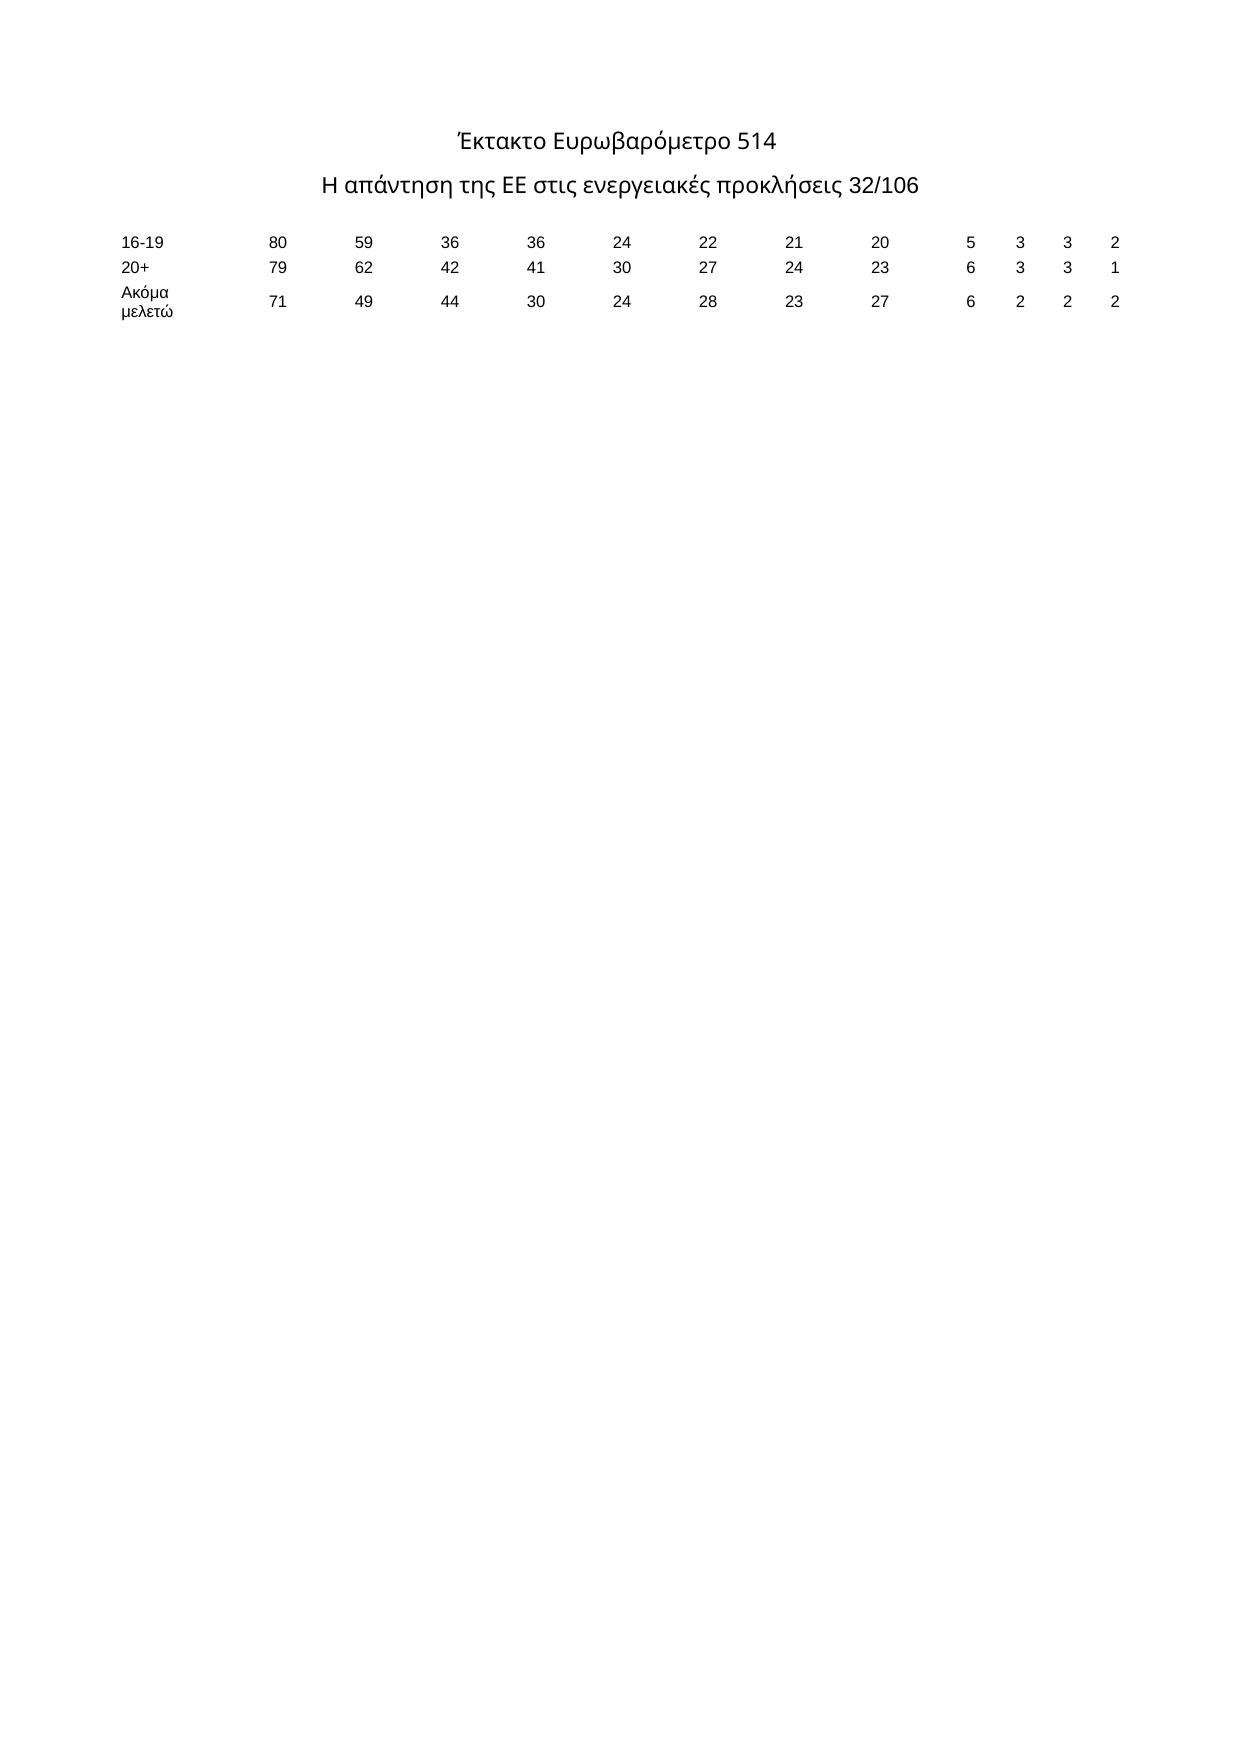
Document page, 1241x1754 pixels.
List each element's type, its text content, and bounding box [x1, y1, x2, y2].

table_cell 20 [806, 230, 892, 254]
table_cell 49 [290, 280, 376, 324]
table_cell 6 [892, 280, 978, 324]
table_cell 3 [1028, 230, 1075, 254]
table_cell 3 [978, 255, 1028, 279]
table_cell 5 [892, 230, 978, 254]
table_cell 36 [462, 230, 548, 254]
table_cell 23 [720, 280, 806, 324]
table_cell 27 [806, 280, 892, 324]
table_cell 41 [462, 255, 548, 279]
table_cell 30 [462, 280, 548, 324]
table_cell 42 [376, 255, 462, 279]
table_cell Ακόμα μελετώ [118, 280, 204, 324]
table_cell 30 [548, 255, 634, 279]
table_cell 24 [548, 230, 634, 254]
table_cell 1 [1075, 255, 1122, 279]
table_cell 59 [290, 230, 376, 254]
table_cell 2 [1075, 230, 1122, 254]
table_cell 24 [548, 280, 634, 324]
table_cell 44 [376, 280, 462, 324]
table_cell 6 [892, 255, 978, 279]
table_cell 80 [204, 230, 290, 254]
table_cell 21 [720, 230, 806, 254]
table_cell 62 [290, 255, 376, 279]
table_cell 2 [978, 280, 1028, 324]
table_cell 3 [1028, 255, 1075, 279]
table_cell 24 [720, 255, 806, 279]
table_cell 3 [978, 230, 1028, 254]
table_cell 27 [634, 255, 720, 279]
table_cell 2 [1075, 280, 1122, 324]
table_cell 23 [806, 255, 892, 279]
table_cell 22 [634, 230, 720, 254]
table_cell 16-19 [118, 230, 204, 254]
table_cell 71 [204, 280, 290, 324]
table_cell 28 [634, 280, 720, 324]
table_cell 20+ [118, 255, 204, 279]
table_cell 36 [376, 230, 462, 254]
table_cell 2 [1028, 280, 1075, 324]
table_cell 79 [204, 255, 290, 279]
